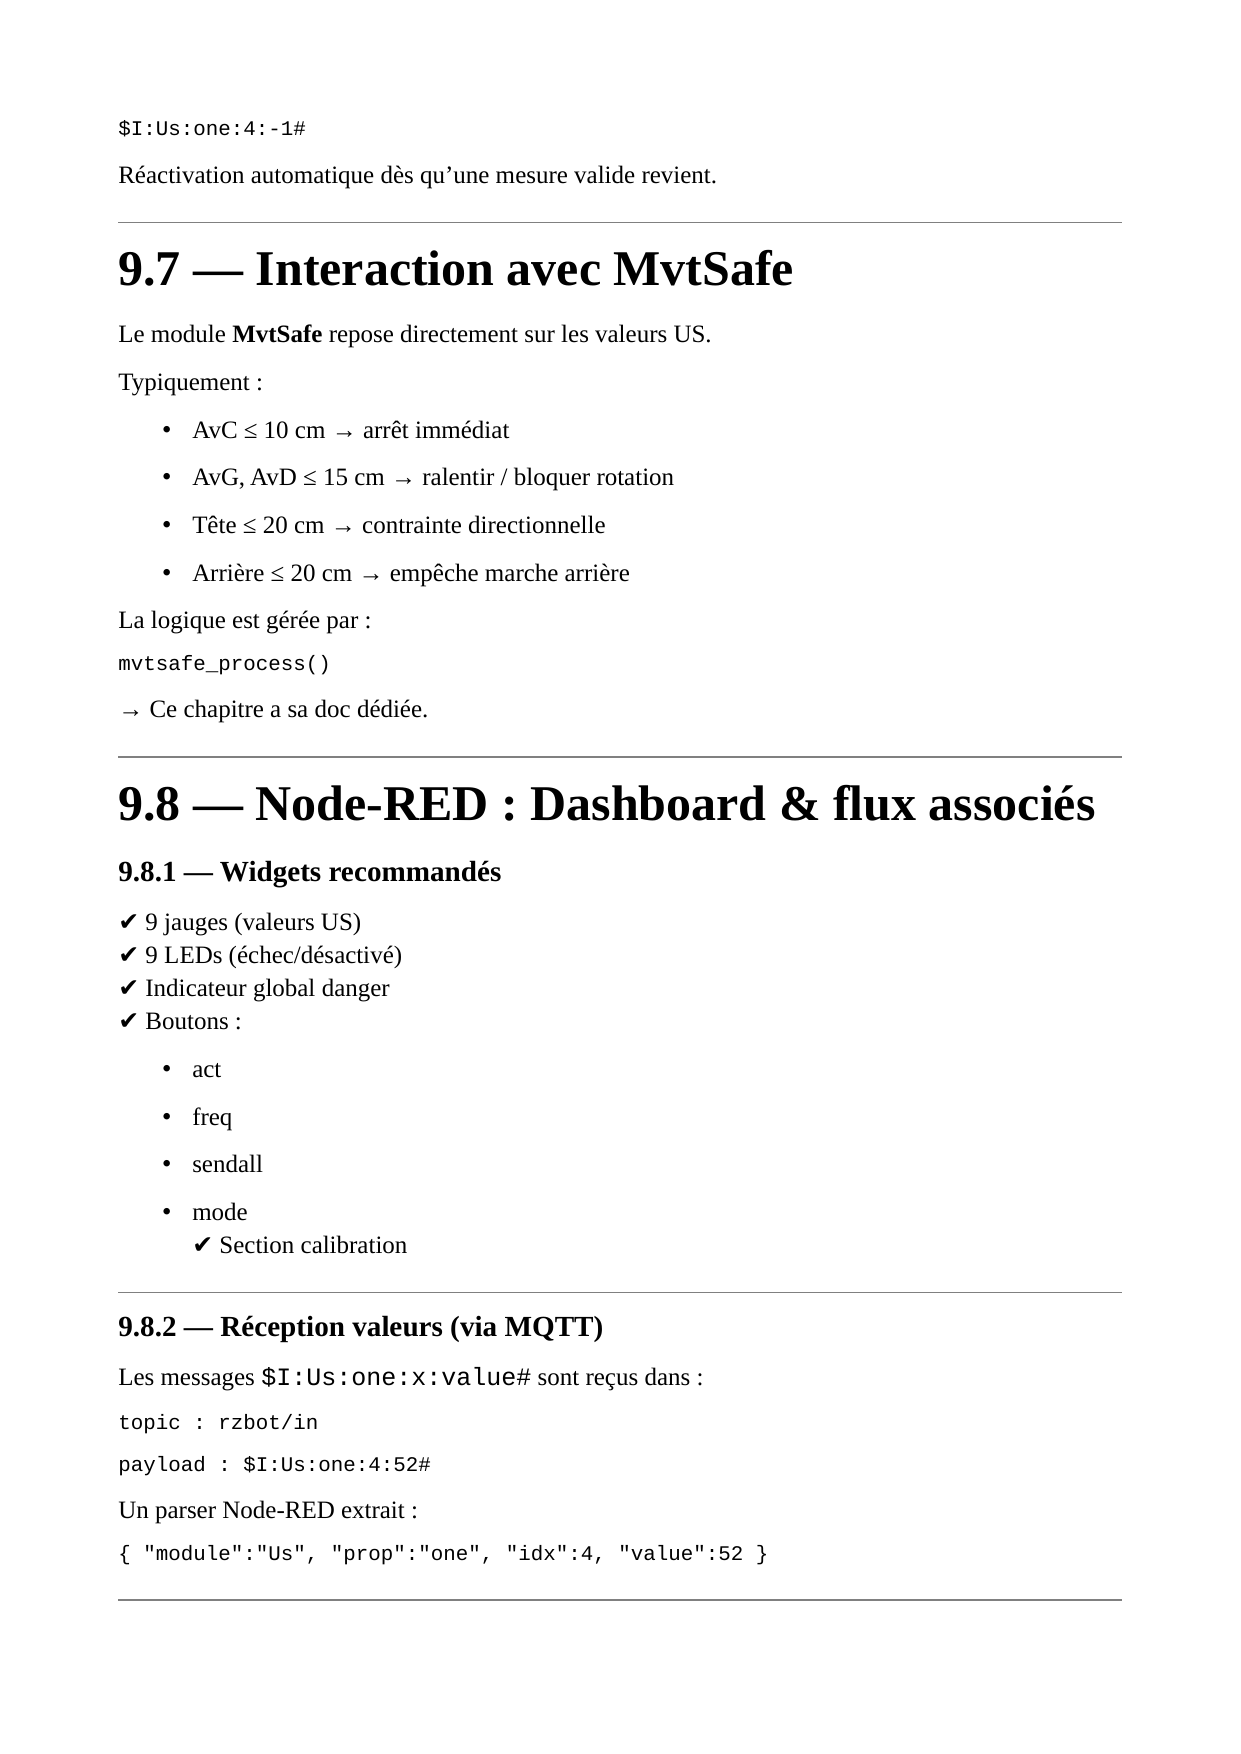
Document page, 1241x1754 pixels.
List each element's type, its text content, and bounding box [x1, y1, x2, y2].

subtitle 9.8 — Node-RED : Dashboard & flux associés [118, 774, 1122, 831]
list act [162, 1054, 1122, 1083]
text Le module MvtSafe repose directement sur les valeurs US. [118, 319, 1122, 348]
subtitle 9.8.1 — Widgets recommandés [118, 854, 1122, 888]
list mode ✔ Section calibration [162, 1197, 1122, 1259]
text La logique est gérée par : [118, 605, 1122, 634]
list sendall [162, 1149, 1122, 1178]
text ✔ 9 jauges (valeurs US) ✔ 9 LEDs (échec/désactivé) ✔ Indicateur global danger ✔ Boutons : [118, 907, 1122, 1035]
list AvC ≤ 10 cm → arrêt immédiat [162, 415, 1122, 443]
text Réactivation automatique dès qu’une mesure valide revient. [118, 160, 1122, 189]
text Les messages $I:Us:one:x:value# sont reçus dans : [118, 1362, 1122, 1393]
list freq [162, 1102, 1122, 1130]
text → Ce chapitre a sa doc dédiée. [118, 694, 1122, 723]
list Arrière ≤ 20 cm → empêche marche arrière [162, 558, 1122, 586]
subtitle 9.7 — Interaction avec MvtSafe [118, 239, 1122, 296]
text $I:Us:one:4:-1# [118, 118, 1122, 142]
text mvtsafe_process() [118, 653, 1122, 676]
text payload : $I:Us:one:4:52# [118, 1454, 1122, 1477]
subtitle 9.8.2 — Réception valeurs (via MQTT) [118, 1309, 1122, 1342]
text Typiquement : [118, 367, 1122, 396]
list Tête ≤ 20 cm → contrainte directionnelle [162, 510, 1122, 539]
text topic : rzbot/in [118, 1412, 1122, 1436]
list AvG, AvD ≤ 15 cm → ralentir / bloquer rotation [162, 462, 1122, 491]
text Un parser Node-RED extrait : [118, 1496, 1122, 1524]
text { "module":"Us", "prop":"one", "idx":4, "value":52 } [118, 1543, 1122, 1567]
